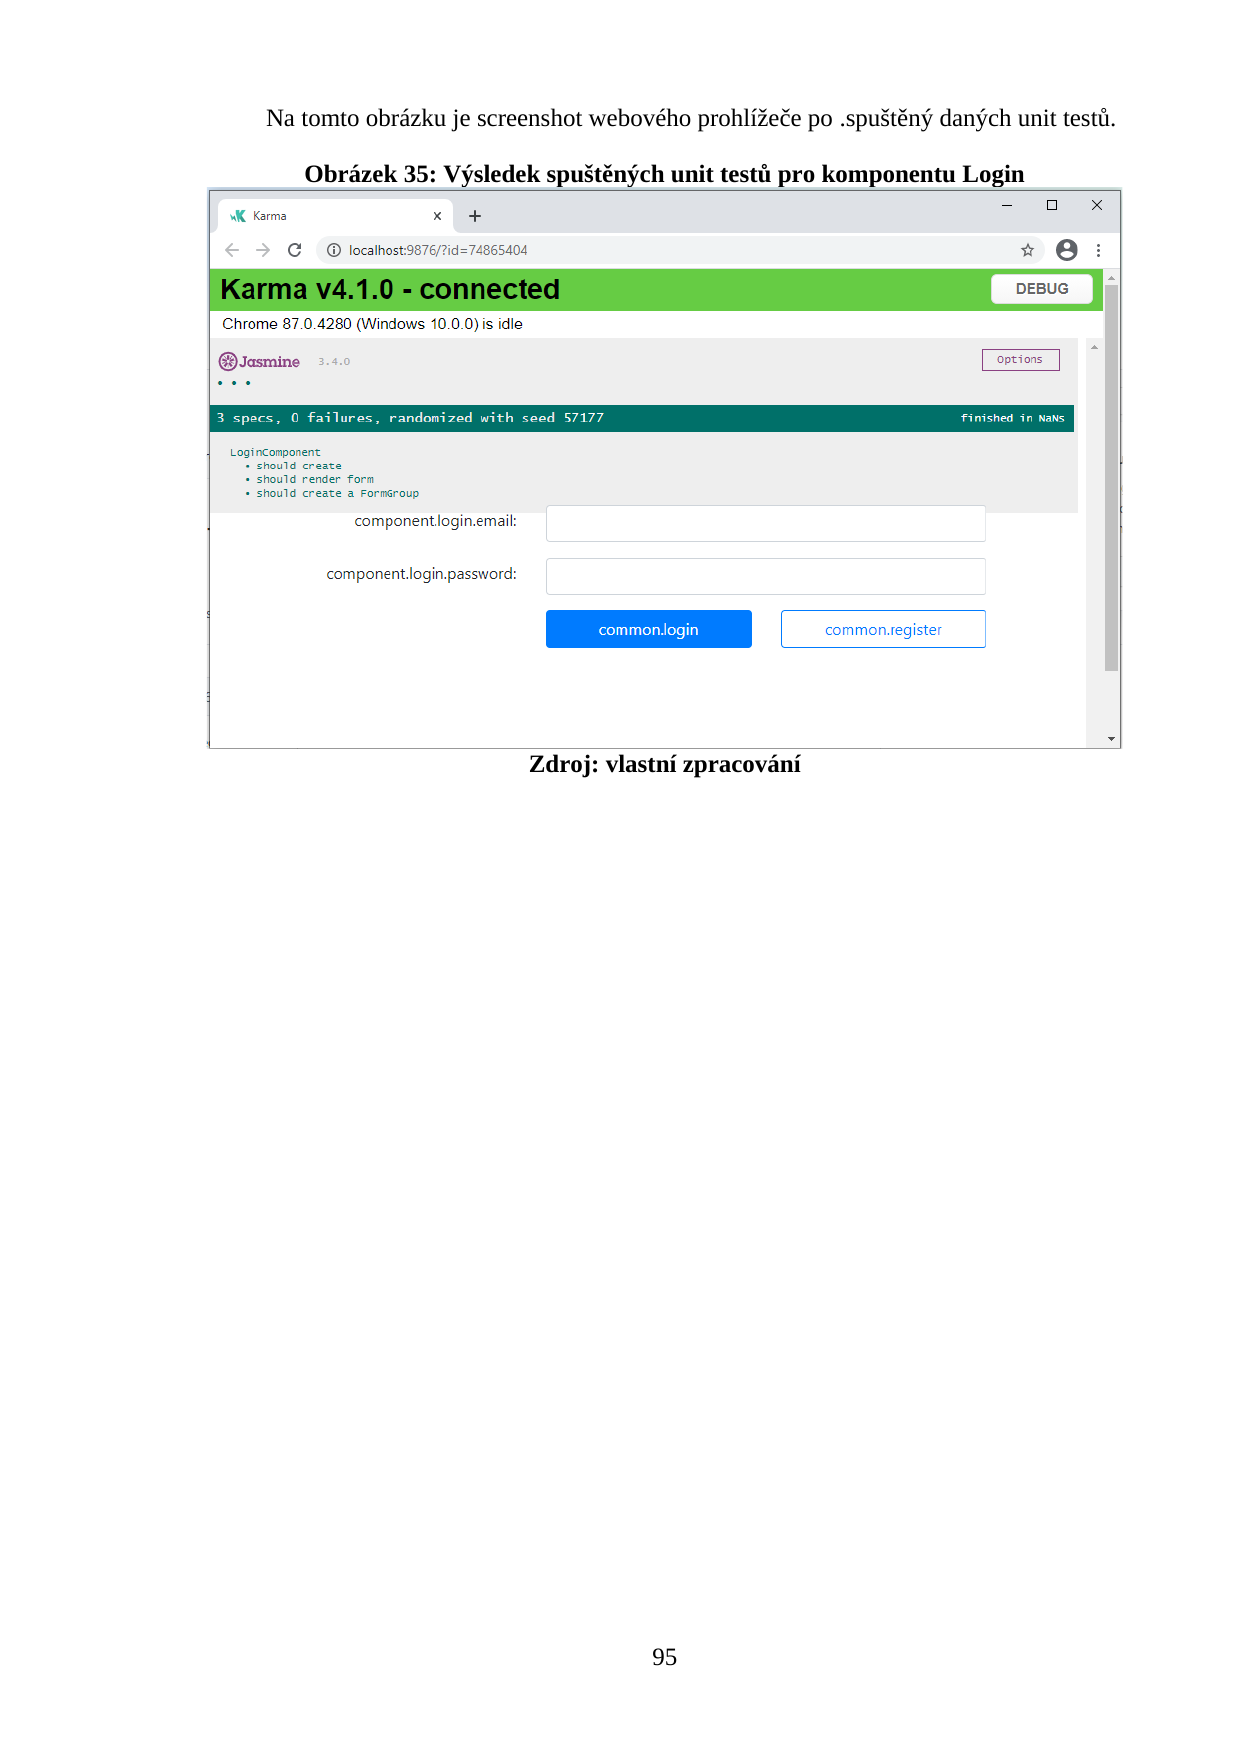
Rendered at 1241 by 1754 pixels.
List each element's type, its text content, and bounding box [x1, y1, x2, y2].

text Zdroj: vlastní zpracování [207, 749, 1122, 777]
text Obrázek 35: Výsledek spuštěných unit testů pro komponentu Login [207, 159, 1122, 187]
subtitle Na tomto obrázku je screenshot webového prohlížeče po .spuštěný daných unit testů. [207, 103, 1122, 132]
picture [206, 187, 1123, 749]
